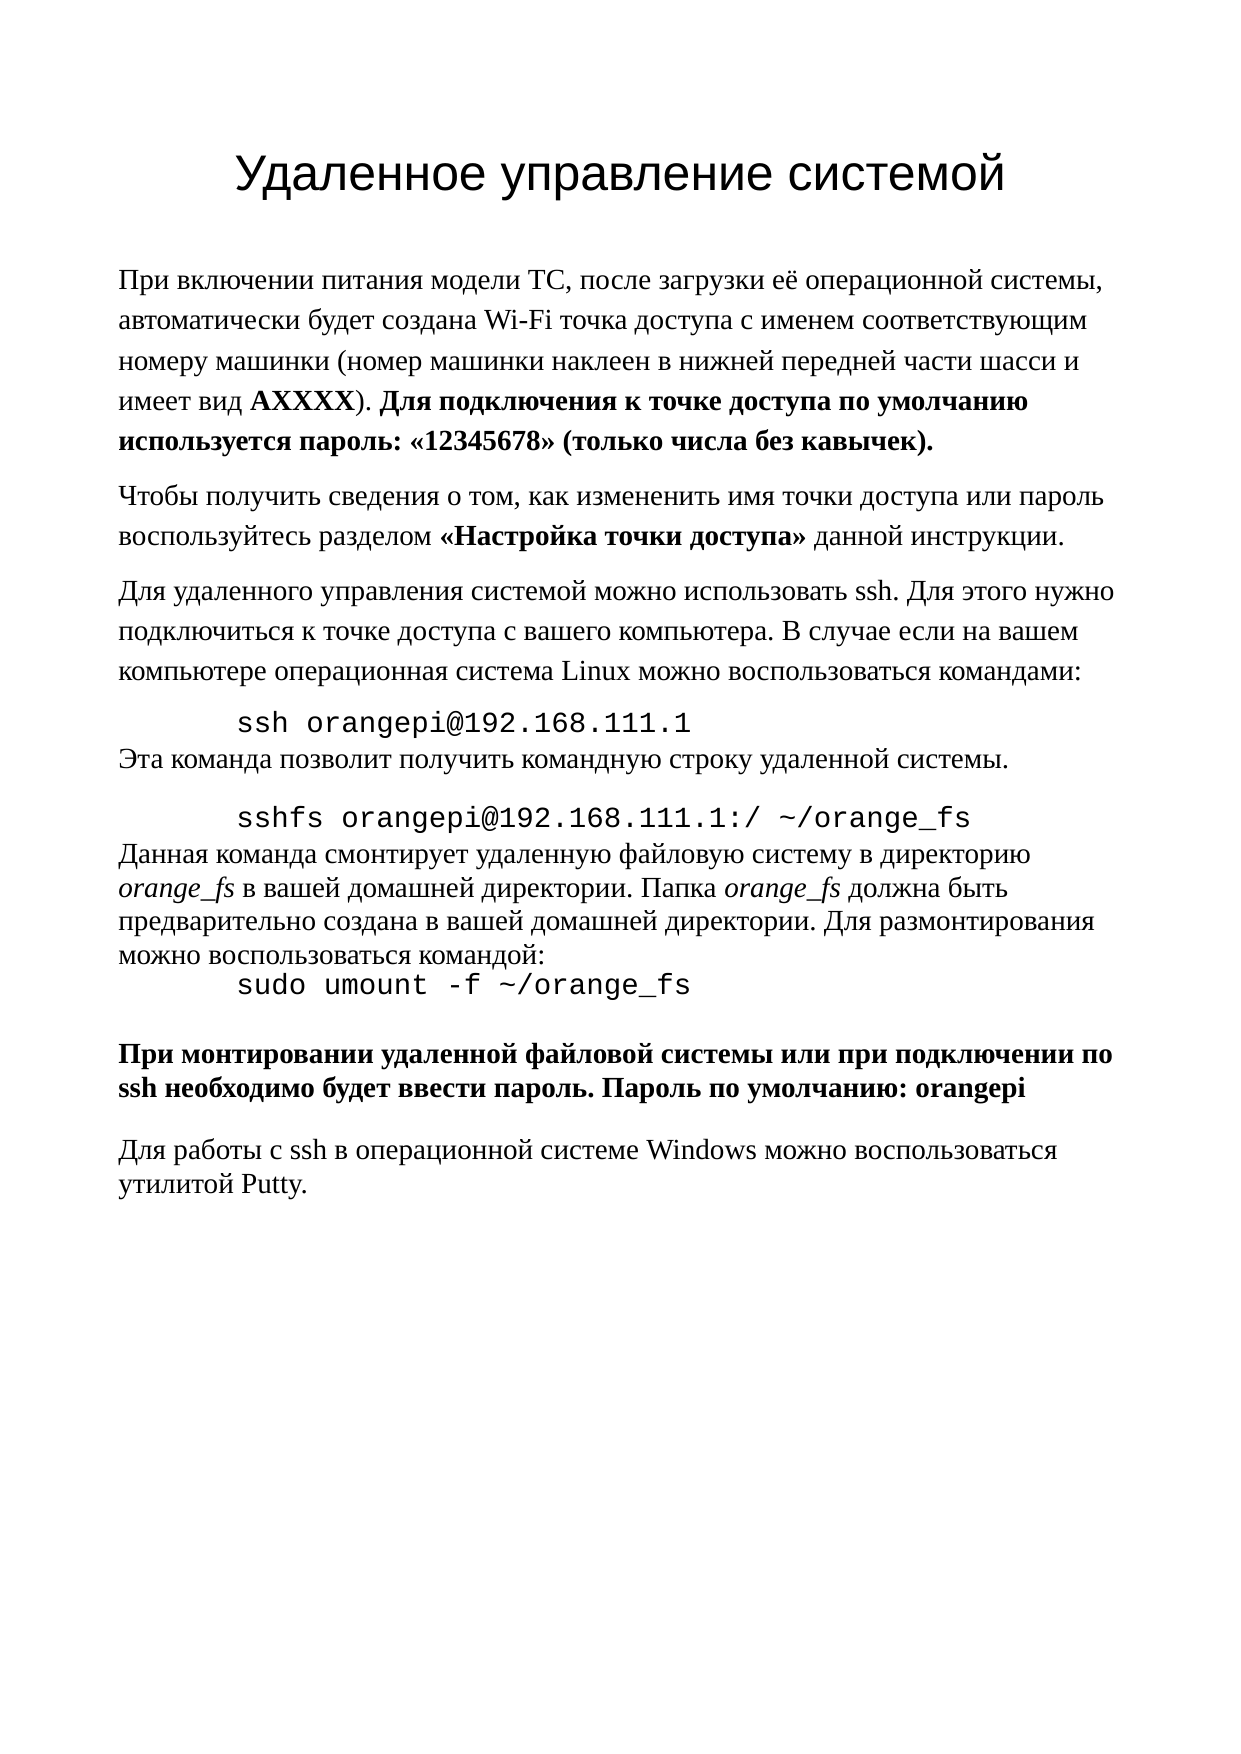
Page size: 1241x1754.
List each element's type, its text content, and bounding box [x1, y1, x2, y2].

text Эта команда позволит получить командную строку удаленной системы. [118, 741, 1122, 774]
text Данная команда смонтирует удаленную файловую систему в директорию orange_fs в вашей домашней директории. Папка orange_fs должна быть предварительно создана в вашей домашней директории. Для размонтирования можно воспользоваться командой: [118, 836, 1122, 971]
text sshfs orangepi@192.168.111.1:/ ~/orange_fs [236, 803, 1122, 836]
text Чтобы получить сведения о том, как измененить имя точки доступа или пароль воспользуйтесь разделом «Настройка точки доступа» данной инструкции. [118, 478, 1122, 552]
text ssh orangepi@192.168.111.1 [236, 708, 1122, 741]
text При включении питания модели ТС, после загрузки её операционной системы, автоматически будет создана Wi-Fi точка доступа с именем соответствующим номеру машинки (номер машинки наклеен в нижней передней части шасси и имеет вид AXXXX). Для подключения к точке доступа по умолчанию используется пароль: «12345678» (только числа без кавычек). [118, 262, 1122, 457]
text Для удаленного управления системой можно использовать ssh. Для этого нужно подключиться к точке доступа с вашего компьютера. В случае если на вашем компьютере операционная система Linux можно воспользоваться командами: [118, 573, 1122, 687]
text sudo umount -f ~/orange_fs [236, 971, 1122, 1003]
text При монтировании удаленной файловой системы или при подключении по ssh необходимо будет ввести пароль. Пароль по умолчанию: orangepi [118, 1037, 1122, 1104]
title Удаленное управление системой [118, 143, 1122, 201]
text Для работы с ssh в операционной системе Windows можно воспользоваться утилитой Putty. [118, 1132, 1122, 1199]
